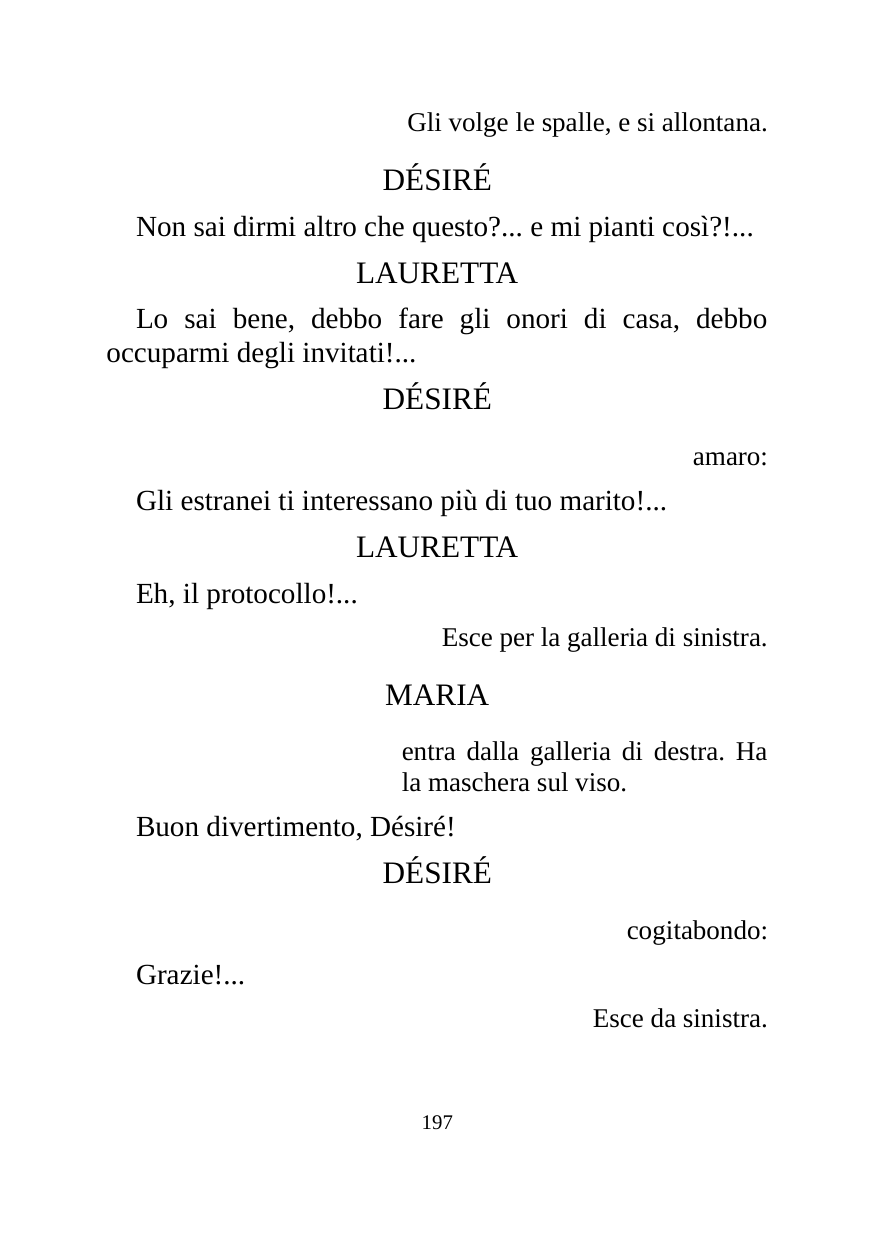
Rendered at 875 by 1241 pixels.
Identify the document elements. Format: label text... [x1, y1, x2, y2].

text Lo sai bene, debbo fare gli onori di casa, debbo occuparmi degli invitati!... [106, 302, 768, 369]
text LAURETTA [106, 528, 768, 564]
text DÉSIRÉ [106, 161, 768, 197]
text Eh, il protocollo!... [106, 576, 768, 609]
text cogitabondo: [402, 914, 768, 945]
text Esce da sinistra. [402, 1002, 768, 1034]
text Non sai dirmi altro che questo?... e mi pianti così?!... [106, 209, 768, 242]
text entra dalla galleria di destra. Ha la maschera sul viso. [402, 735, 768, 798]
text MARIA [106, 676, 768, 712]
text Esce per la galleria di sinistra. [402, 621, 768, 652]
text LAURETTA [106, 254, 768, 290]
text Grazie!... [106, 957, 768, 991]
text Gli volge le spalle, e si allontana. [402, 106, 768, 137]
text amaro: [402, 440, 768, 471]
text Gli estranei ti interessano più di tuo marito!... [106, 483, 768, 516]
text DÉSIRÉ [106, 381, 768, 416]
text Buon divertimento, Désiré! [106, 809, 768, 843]
text DÉSIRÉ [106, 855, 768, 891]
